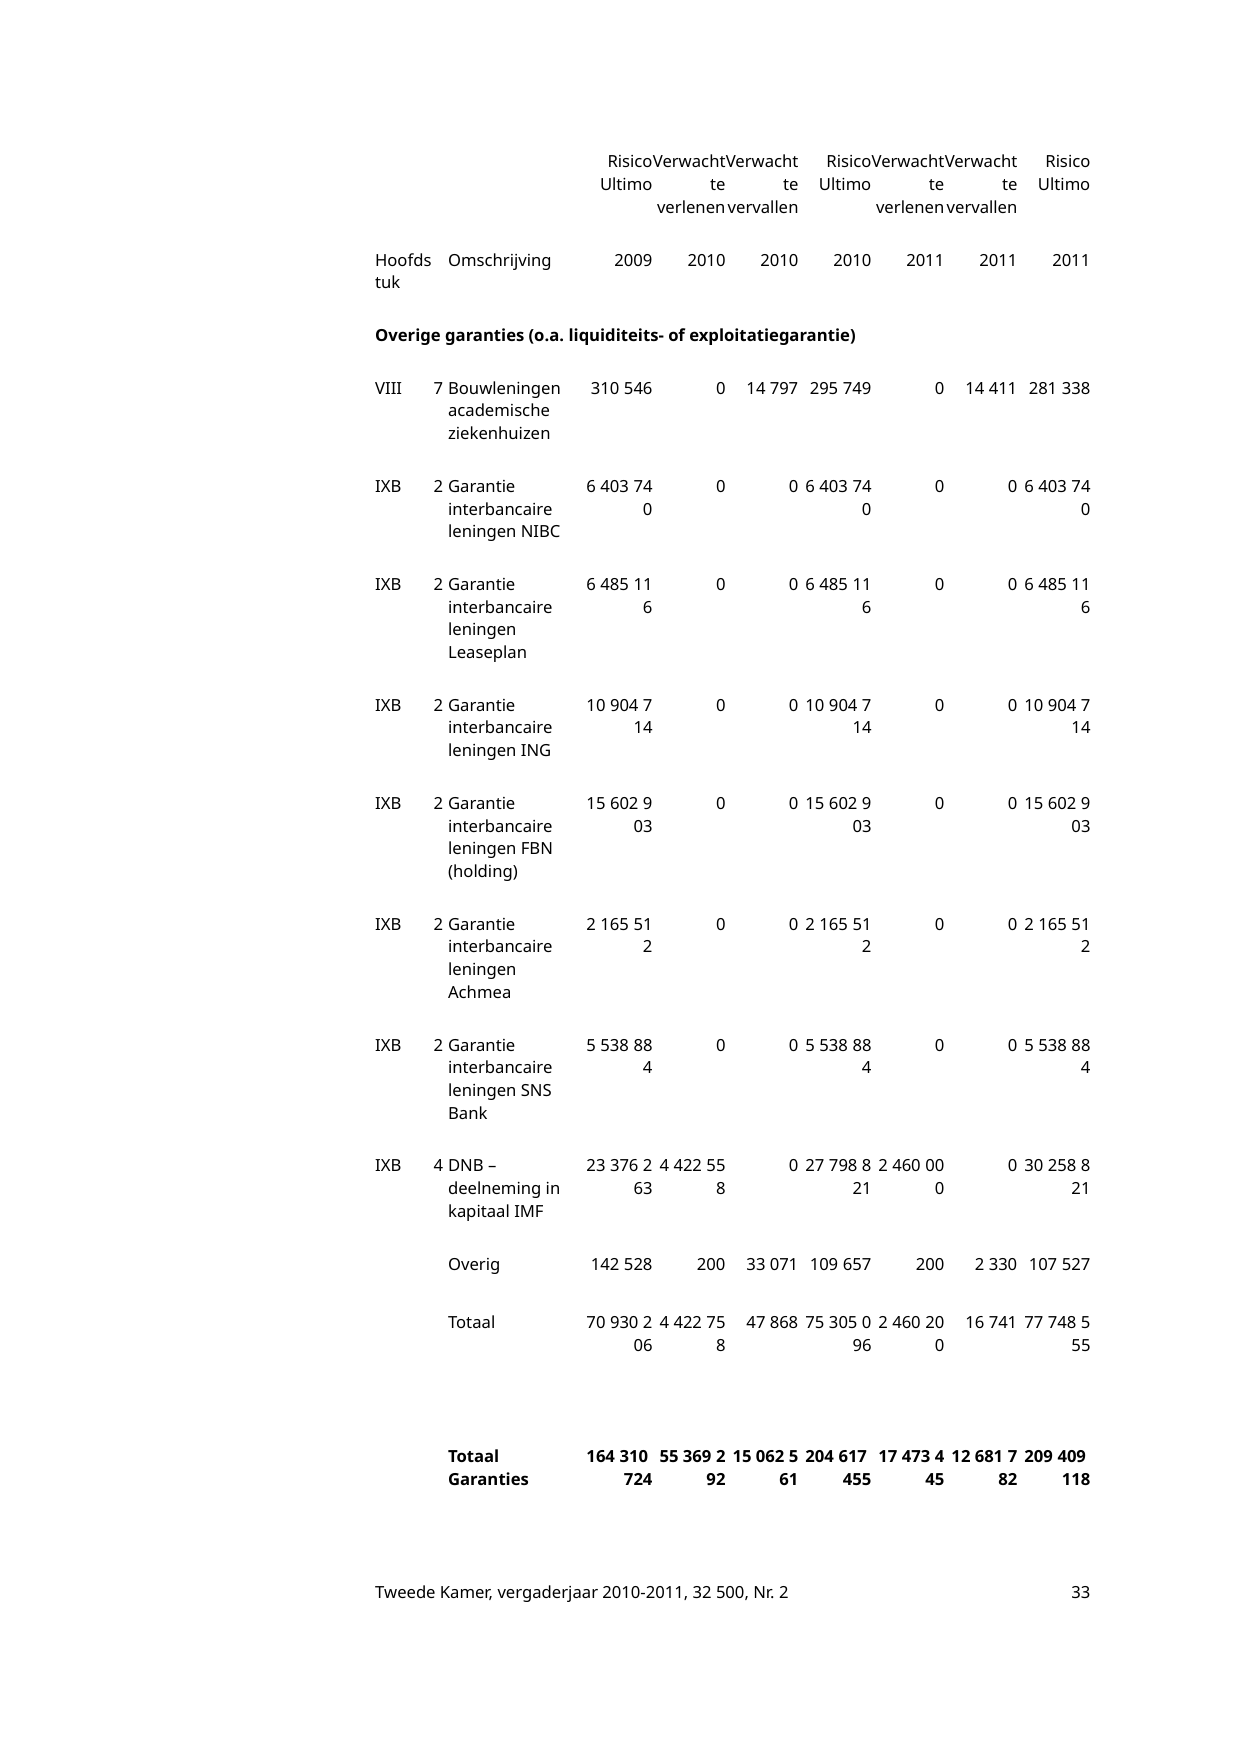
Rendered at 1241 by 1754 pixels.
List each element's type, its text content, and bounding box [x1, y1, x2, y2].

table_cell 107 527 [1017, 1252, 1090, 1311]
table_cell IXB [375, 1154, 433, 1252]
table_cell 0 [725, 912, 798, 1033]
table_cell 204 617 455 [798, 1444, 871, 1520]
table_cell [433, 248, 448, 323]
table_cell Garantie interbancaire leningen ING [448, 693, 579, 791]
table_cell 200 [871, 1252, 944, 1311]
table_header Risico Ultimo [579, 150, 652, 248]
table_cell [433, 1444, 448, 1520]
table_cell 5 538 884 [579, 1033, 652, 1154]
table_cell 109 657 [798, 1252, 871, 1311]
table_cell 2 [433, 791, 448, 912]
table_cell 2 [433, 573, 448, 693]
table_cell 17 473 445 [871, 1444, 944, 1520]
table_cell 6 403 740 [579, 474, 652, 572]
table_cell 4 422 558 [652, 1154, 725, 1252]
table_cell [725, 1386, 798, 1444]
table_cell IXB [375, 912, 433, 1033]
table_cell Overig [448, 1252, 579, 1311]
table_cell [579, 1386, 652, 1444]
table_cell 2 165 512 [1017, 912, 1090, 1033]
table_header Verwacht te verlenen [652, 150, 725, 248]
table_cell 0 [944, 791, 1017, 912]
table_cell [375, 1311, 433, 1386]
table_cell 10 904 714 [579, 693, 652, 791]
table_cell 6 485 116 [1017, 573, 1090, 693]
table_cell 2 165 512 [798, 912, 871, 1033]
table_cell 2010 [798, 248, 871, 323]
table_cell IXB [375, 693, 433, 791]
table_cell 2010 [652, 248, 725, 323]
table_cell 15 602 903 [579, 791, 652, 912]
table_cell 75 305 096 [798, 1311, 871, 1386]
table_cell 164 310 724 [579, 1444, 652, 1520]
table_cell 0 [871, 1033, 944, 1154]
table_cell 2 460 200 [871, 1311, 944, 1386]
table_cell 16 741 [944, 1311, 1017, 1386]
table_cell 0 [944, 912, 1017, 1033]
table_cell 2 330 [944, 1252, 1017, 1311]
table_cell 12 681 782 [944, 1444, 1017, 1520]
table_cell 2 460 000 [871, 1154, 944, 1252]
table_cell 2011 [944, 248, 1017, 323]
table_cell 6 403 740 [1017, 474, 1090, 572]
table_cell 14 411 [944, 376, 1017, 474]
table_cell 2 [433, 1033, 448, 1154]
table_cell VIII [375, 376, 433, 474]
table_cell 10 904 714 [798, 693, 871, 791]
table_cell 55 369 292 [652, 1444, 725, 1520]
table_cell 2 [433, 912, 448, 1033]
table_cell [652, 1386, 725, 1444]
table_header Risico Ultimo [1017, 150, 1090, 248]
table_cell [1017, 1386, 1090, 1444]
table_cell 0 [652, 791, 725, 912]
table_cell 2009 [579, 248, 652, 323]
table_cell 14 797 [725, 376, 798, 474]
table_cell 2011 [871, 248, 944, 323]
table_cell 281 338 [1017, 376, 1090, 474]
table_cell 10 904 714 [1017, 693, 1090, 791]
table_cell [433, 1311, 448, 1386]
table_cell 0 [944, 474, 1017, 572]
table_cell 27 798 821 [798, 1154, 871, 1252]
table_cell Garantie interbancaire leningen NIBC [448, 474, 579, 572]
table_header [375, 150, 579, 248]
table_cell 0 [871, 693, 944, 791]
table_cell 200 [652, 1252, 725, 1311]
table_cell 0 [652, 474, 725, 572]
table_cell 209 409 118 [1017, 1444, 1090, 1520]
table_cell Garantie interbancaire leningen Achmea [448, 912, 579, 1033]
table_cell 0 [725, 1154, 798, 1252]
table_cell IXB [375, 573, 433, 693]
table_cell 0 [725, 573, 798, 693]
table_cell 0 [725, 693, 798, 791]
table_cell Overige garanties (o.a. liquiditeits- of exploitatiegarantie) [375, 324, 1090, 376]
table_cell 7 [433, 376, 448, 474]
table_cell 23 376 263 [579, 1154, 652, 1252]
table_cell [944, 1386, 1017, 1444]
table_cell DNB – deelneming in kapitaal IMF [448, 1154, 579, 1252]
table_cell [433, 1252, 448, 1311]
table_cell 295 749 [798, 376, 871, 474]
table_cell 5 538 884 [798, 1033, 871, 1154]
table_cell 0 [944, 573, 1017, 693]
table_cell 0 [652, 1033, 725, 1154]
table_cell 0 [871, 376, 944, 474]
table_cell 0 [871, 912, 944, 1033]
table_cell 142 528 [579, 1252, 652, 1311]
table_cell [871, 1386, 944, 1444]
table_cell Totaal Garanties [448, 1444, 579, 1520]
table_header Verwacht te verlenen [871, 150, 944, 248]
table_cell IXB [375, 1033, 433, 1154]
table_cell 0 [725, 791, 798, 912]
table_cell [375, 1444, 433, 1520]
table_cell 4 422 758 [652, 1311, 725, 1386]
table_cell 2011 [1017, 248, 1090, 323]
table_cell 2 165 512 [579, 912, 652, 1033]
table_cell [375, 1252, 433, 1311]
table_cell Omschrijving [448, 248, 579, 323]
table_cell 6 485 116 [798, 573, 871, 693]
table_cell Bouwleningen academische ziekenhuizen [448, 376, 579, 474]
table_cell Garantie interbancaire leningen SNS Bank [448, 1033, 579, 1154]
table_cell [798, 1386, 871, 1444]
table_cell 0 [725, 1033, 798, 1154]
table_cell 6 403 740 [798, 474, 871, 572]
table_cell 0 [871, 791, 944, 912]
table_cell 0 [725, 474, 798, 572]
table_cell 0 [652, 693, 725, 791]
table_cell 33 071 [725, 1252, 798, 1311]
table_cell 6 485 116 [579, 573, 652, 693]
table_cell 47 868 [725, 1311, 798, 1386]
table_cell [433, 1386, 448, 1444]
table_cell 0 [944, 1154, 1017, 1252]
table_cell 2 [433, 474, 448, 572]
table_cell 4 [433, 1154, 448, 1252]
table_cell 15 602 903 [798, 791, 871, 912]
table_header Risico Ultimo [798, 150, 871, 248]
table_cell 0 [652, 573, 725, 693]
table_cell 70 930 206 [579, 1311, 652, 1386]
table_cell 77 748 555 [1017, 1311, 1090, 1386]
table_cell Totaal [448, 1311, 579, 1386]
table_cell 5 538 884 [1017, 1033, 1090, 1154]
table_header Verwacht te vervallen [725, 150, 798, 248]
table_cell 0 [652, 376, 725, 474]
table_cell 30 258 821 [1017, 1154, 1090, 1252]
table_cell 2 [433, 693, 448, 791]
table_cell 0 [652, 912, 725, 1033]
table_cell IXB [375, 791, 433, 912]
table_cell Garantie interbancaire leningen FBN (holding) [448, 791, 579, 912]
table_cell IXB [375, 474, 433, 572]
table_cell [375, 1386, 433, 1444]
table_cell 15 602 903 [1017, 791, 1090, 912]
table_cell 2010 [725, 248, 798, 323]
table_cell Hoofdstuk [375, 248, 433, 323]
table_cell 0 [871, 573, 944, 693]
table_cell 310 546 [579, 376, 652, 474]
table_cell 0 [871, 474, 944, 572]
table_header Verwacht te vervallen [944, 150, 1017, 248]
table_cell Garantie interbancaire leningen Leaseplan [448, 573, 579, 693]
table_cell 0 [944, 1033, 1017, 1154]
table_cell 0 [944, 693, 1017, 791]
table_cell 15 062 561 [725, 1444, 798, 1520]
table_cell [448, 1386, 579, 1444]
